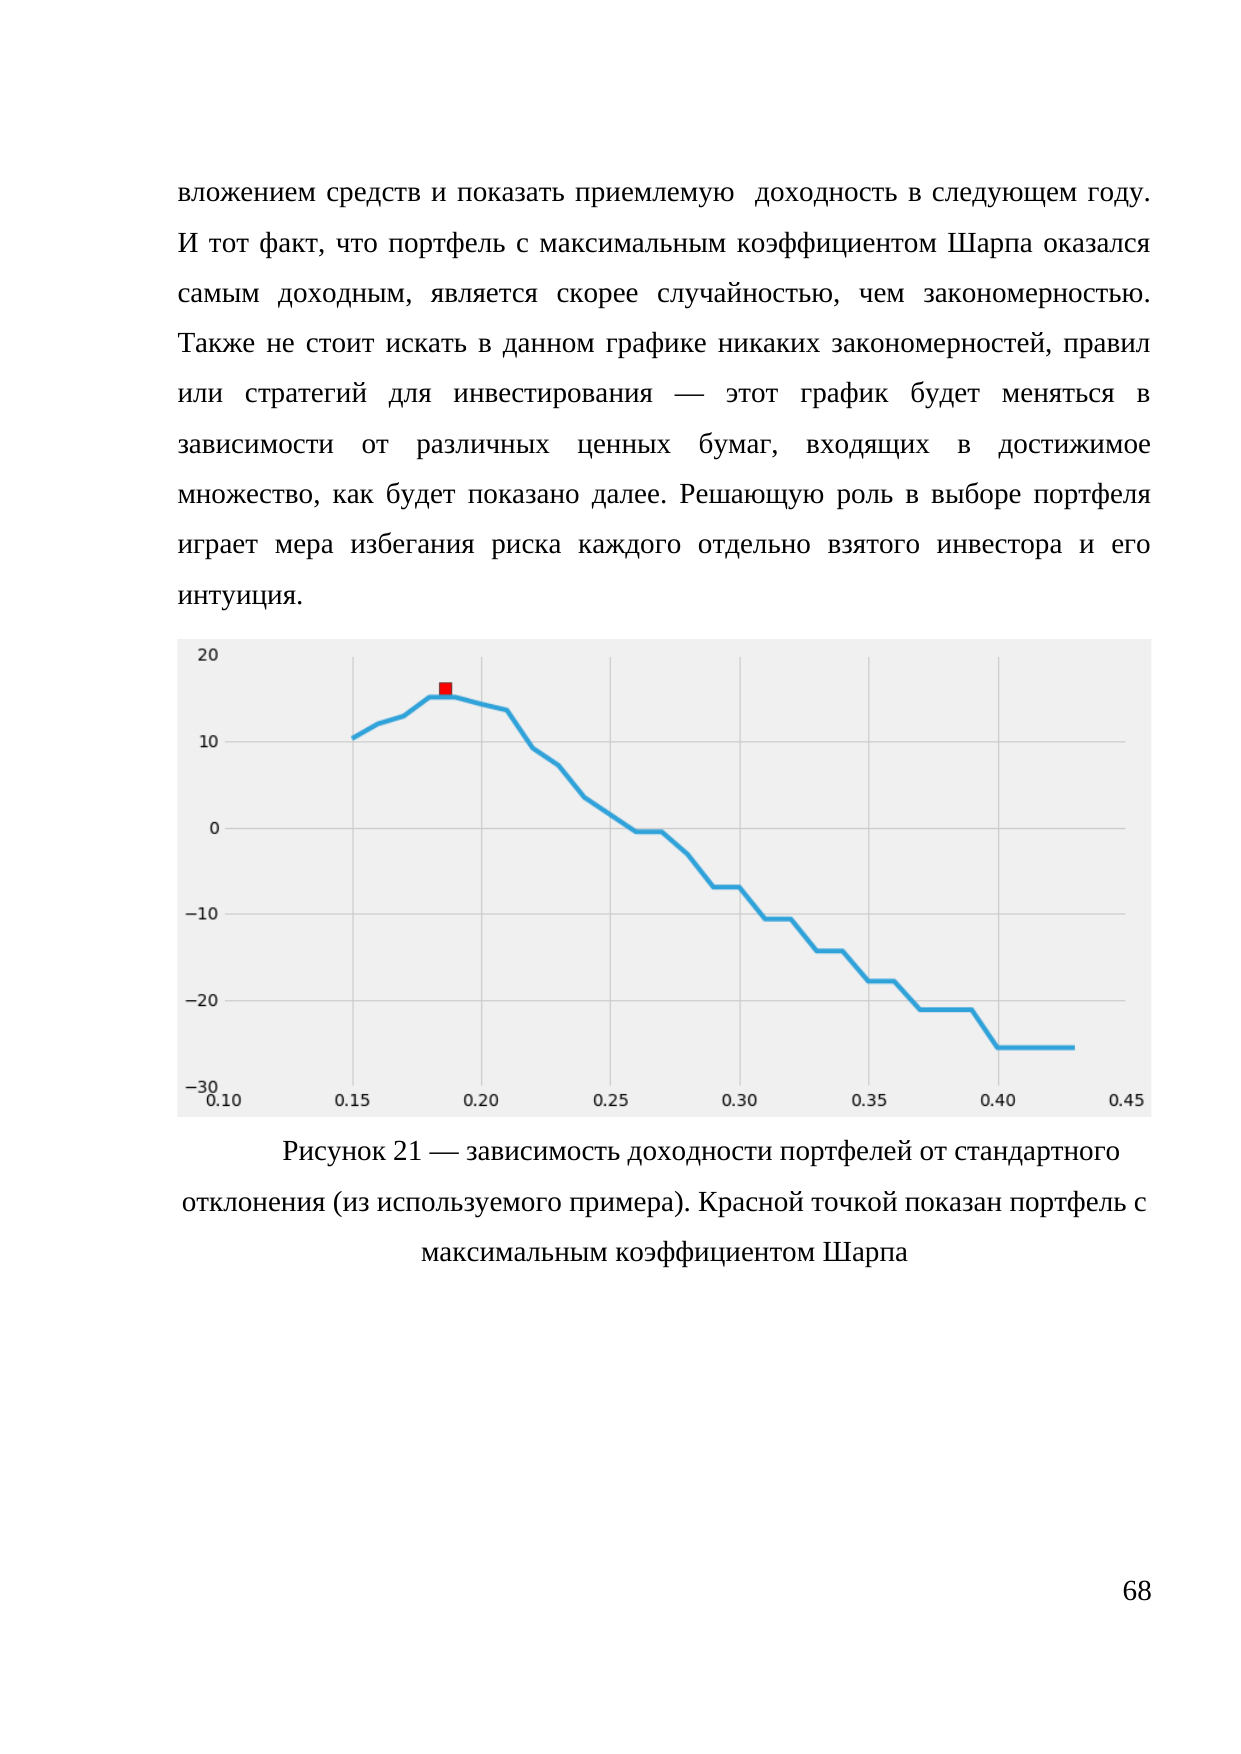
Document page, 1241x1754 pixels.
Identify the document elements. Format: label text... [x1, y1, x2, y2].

text Рисунок 21 — зависимость доходности портфелей от стандартного отклонения (из используемого примера). Красной точкой показан портфель с максимальным коэффициентом Шарпа [177, 1117, 1152, 1268]
text вложением средств и показать приемлемую доходность в следующем году. И тот факт, что портфель с максимальным коэффициентом Шарпа оказался самым доходным, является скорее случайностью, чем закономерностью. Также не стоит искать в данном графике никаких закономерностей, правил или стратегий для инвестирования — этот график будет меняться в зависимости от различных ценных бумаг, входящих в достижимое множество, как будет показано далее. Решающую роль в выборе портфеля играет мера избегания риска каждого отдельно взятого инвестора и его интуиция. [177, 174, 1152, 610]
picture [177, 639, 1152, 1117]
